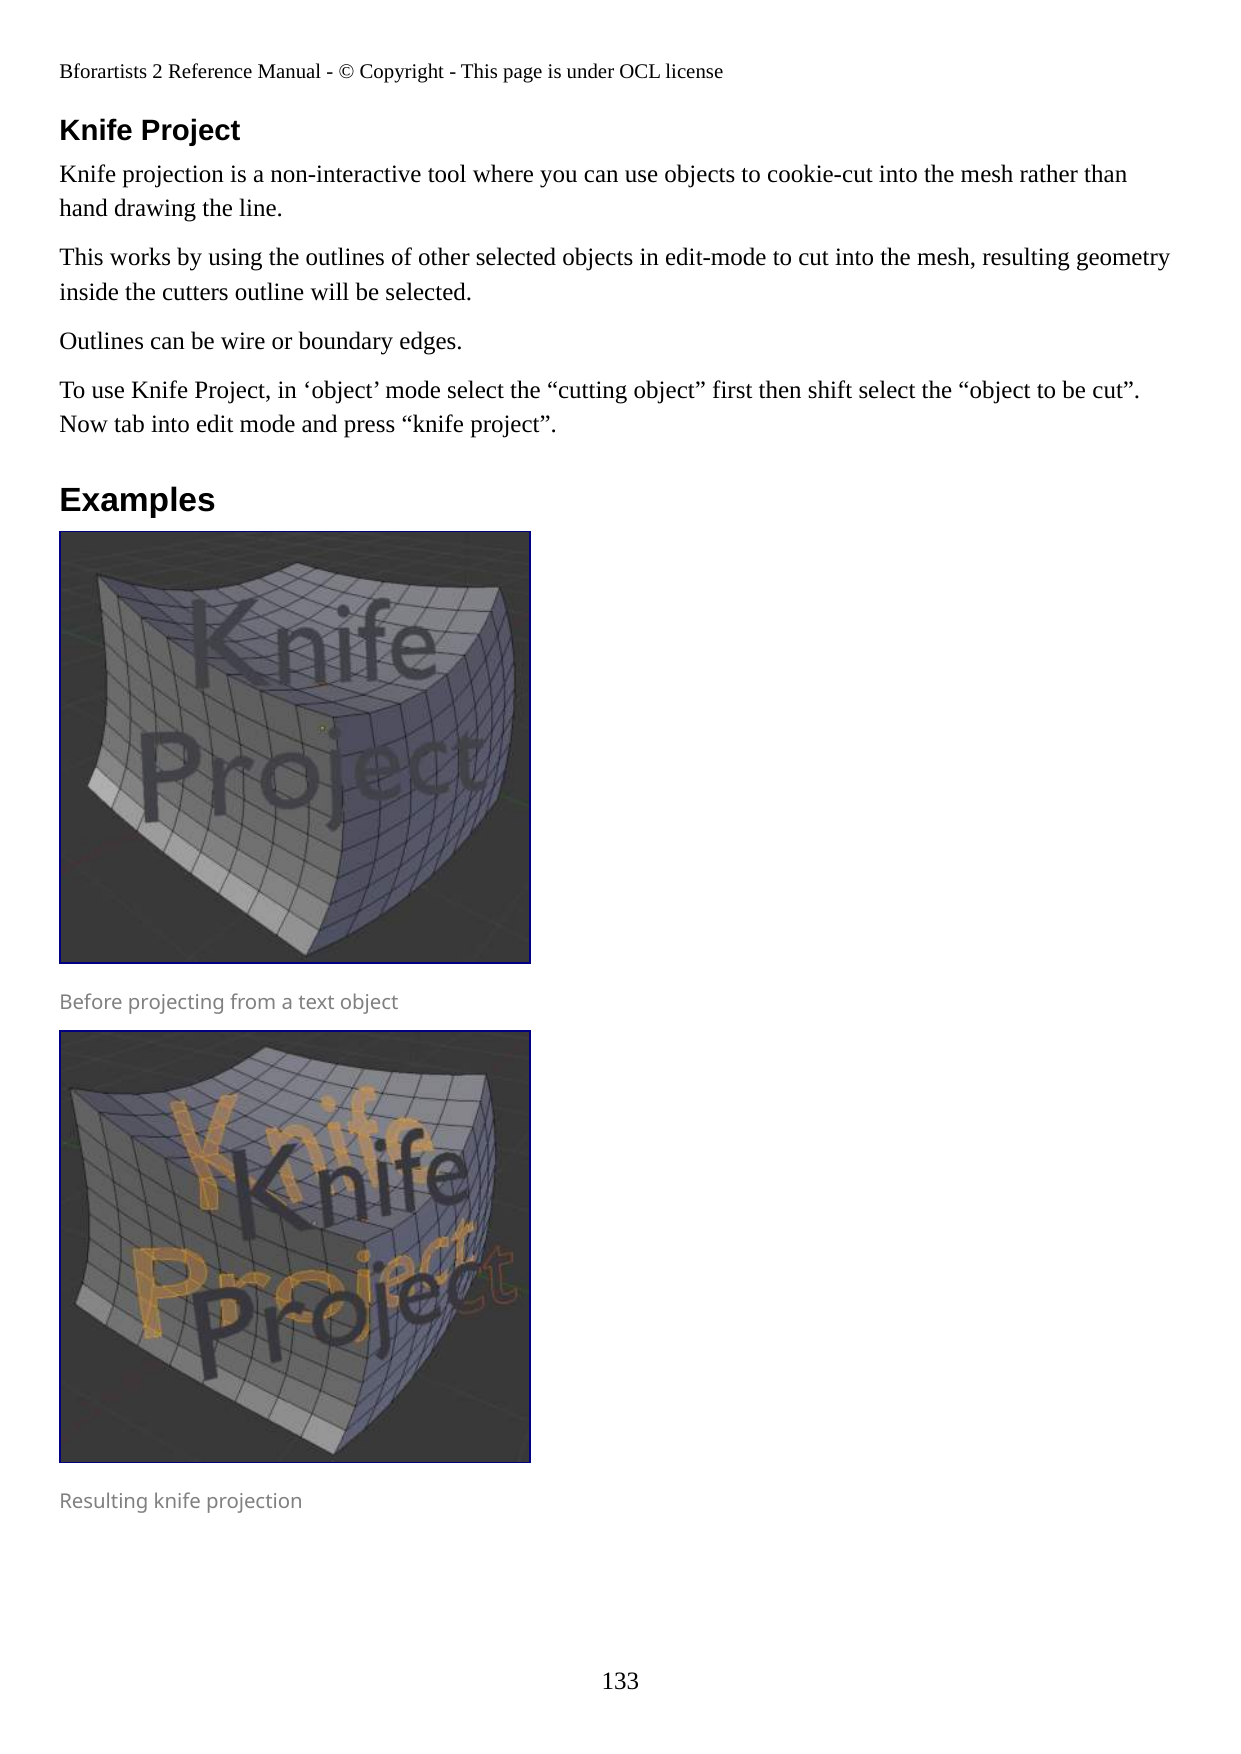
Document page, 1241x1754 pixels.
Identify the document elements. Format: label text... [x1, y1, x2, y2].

picture [61, 532, 529, 962]
subtitle Examples [59, 479, 1181, 518]
text Knife projection is a non-interactive tool where you can use objects to cookie-cut into the mesh rather than hand drawing the line. [59, 159, 1181, 222]
text This works by using the outlines of other selected objects in edit-mode to cut into the mesh, resulting geometry inside the cutters outline will be selected. [59, 242, 1181, 306]
subtitle Knife Project [59, 113, 1181, 146]
text Before projecting from a text object [59, 984, 1181, 1015]
picture [61, 1032, 529, 1462]
text Outlines can be wire or boundary edges. [59, 326, 1181, 355]
text To use Knife Project, in ‘object’ mode select the “cutting object” first then shift select the “object to be cut”. Now tab into edit mode and press “knife project”. [59, 375, 1181, 438]
text Resulting knife projection [59, 1484, 1181, 1515]
